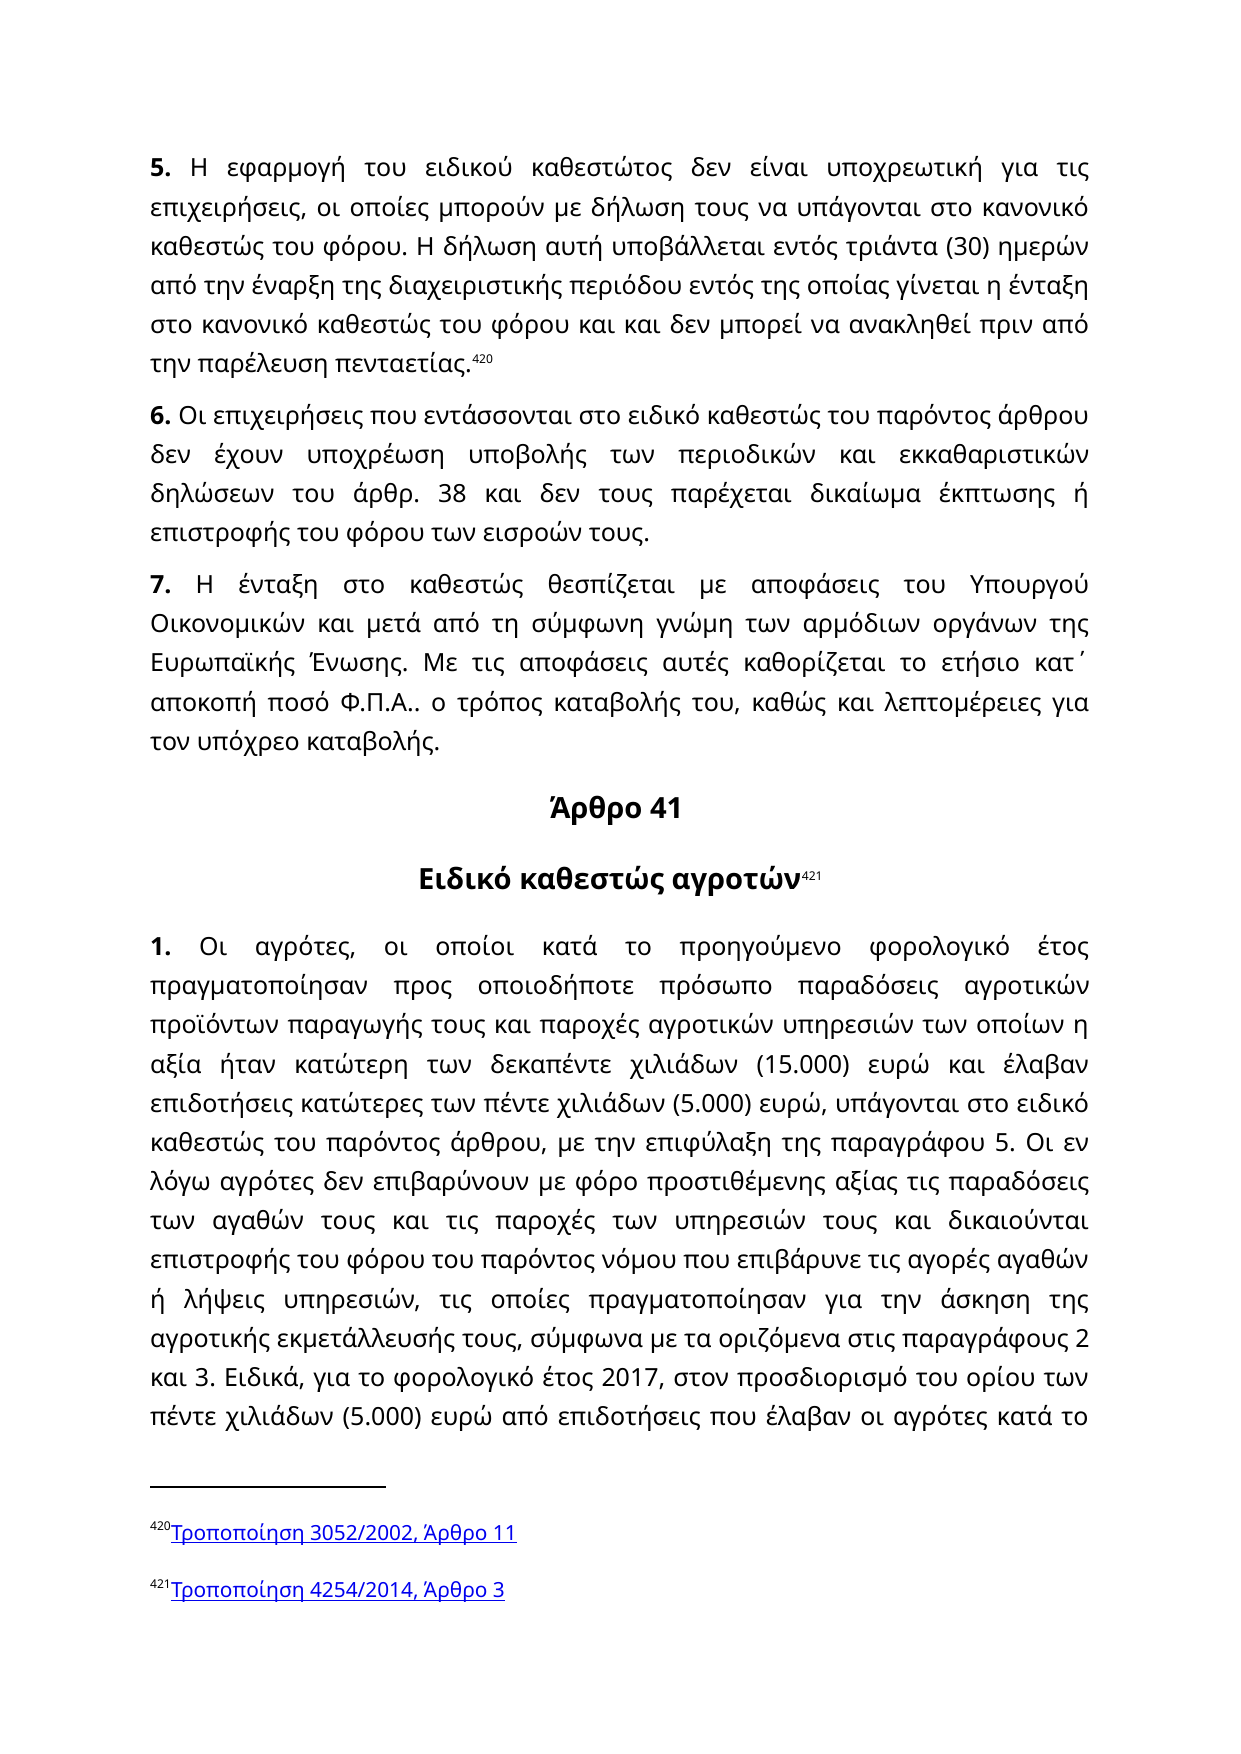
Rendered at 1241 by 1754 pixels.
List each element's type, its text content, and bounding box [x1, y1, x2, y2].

text 7. Η ένταξη στο καθεστώς θεσπίζεται με αποφάσεις του Υπουργού Οικονομικών και μετά από τη σύμφωνη γνώμη των αρμόδιων οργάνων της Ευρωπαϊκής Ένωσης. Με τις αποφάσεις αυτές καθορίζεται το ετήσιο κατ΄ αποκοπή ποσό Φ.Π.Α.. ο τρόπος καταβολής του, καθώς και λεπτομέρειες για τον υπόχρεο καταβολής. [150, 567, 1090, 757]
subtitle Ειδικό καθεστώς αγροτών [150, 858, 1090, 898]
text Τροποποίηση 4254/2014, Άρθρο 3 [150, 1576, 1090, 1604]
text Τροποποίηση 3052/2002, Άρθρο 11 [150, 1518, 1090, 1546]
subtitle Άρθρο 41 [150, 787, 1090, 827]
text 6. Οι επιχειρήσεις που εντάσσονται στο ειδικό καθεστώς του παρόντος άρθρου δεν έχουν υποχρέωση υποβολής των περιοδικών και εκκαθαριστικών δηλώσεων του άρθρ. 38 και δεν τους παρέχεται δικαίωμα έκπτωσης ή επιστροφής του φόρου των εισροών τους. [150, 397, 1090, 549]
text 1. Οι αγρότες, οι οποίοι κατά το προηγούμενο φορολογικό έτος πραγματοποίησαν προς οποιοδήποτε πρόσωπο παραδόσεις αγροτικών προϊόντων παραγωγής τους και παροχές αγροτικών υπηρεσιών των οποίων η αξία ήταν κατώτερη των δεκαπέντε χιλιάδων (15.000) ευρώ και έλαβαν επιδοτήσεις κατώτερες των πέντε χιλιάδων (5.000) ευρώ, υπάγονται στο ειδικό καθεστώς του παρόντος άρθρου, με την επιφύλαξη της παραγράφου 5. Οι εν λόγω αγρότες δεν επιβαρύνουν με φόρο προστιθέμενης αξίας τις παραδόσεις των αγαθών τους και τις παροχές των υπηρεσιών τους και δικαιούνται επιστροφής του φόρου του παρόντος νόμου που επιβάρυνε τις αγορές αγαθών ή λήψεις υπηρεσιών, τις οποίες πραγματοποίησαν για την άσκηση της αγροτικής εκμετάλλευσής τους, σύμφωνα με τα οριζόμενα στις παραγράφους 2 και 3. Ειδικά, για το φορολογικό έτος 2017, στον προσδιορισμό του ορίου των πέντε χιλιάδων (5.000) ευρώ από επιδοτήσεις που έλαβαν οι αγρότες κατά το [150, 929, 1090, 1433]
text 5. Η εφαρμογή του ειδικού καθεστώτος δεν είναι υποχρεωτική για τις επιχειρήσεις, οι οποίες μπορούν με δήλωση τους να υπάγονται στο κανονικό καθεστώς του φόρου. Η δήλωση αυτή υποβάλλεται εντός τριάντα (30) ημερών από την έναρξη της διαχειριστικής περιόδου εντός της οποίας γίνεται η ένταξη στο κανονικό καθεστώς του φόρου και και δεν μπορεί να ανακληθεί πριν από την παρέλευση πενταετίας. [150, 150, 1090, 380]
